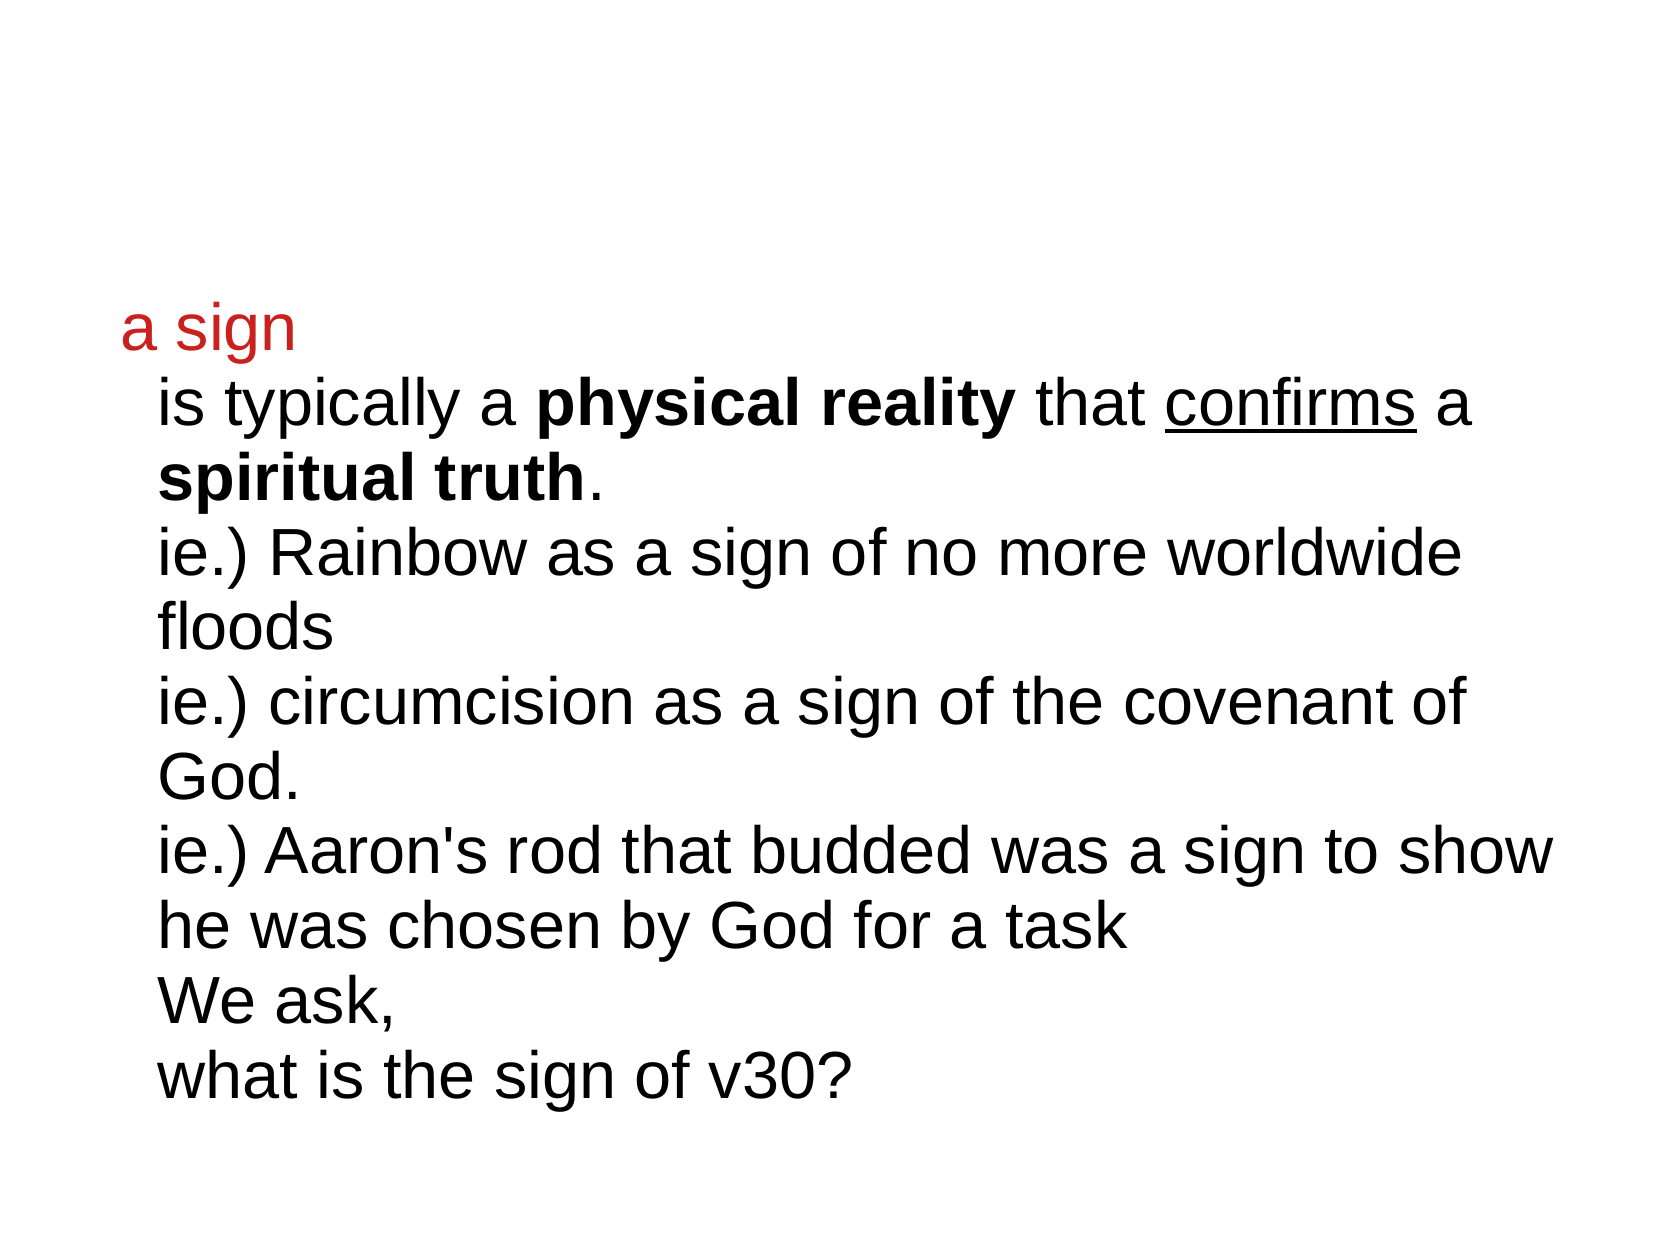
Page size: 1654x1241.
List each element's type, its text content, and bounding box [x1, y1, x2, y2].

list a sign is typically a physical reality that confirms a spiritual truth. ie.) Rainbow as a sign of no more worldwide floods ie.) circumcision as a sign of the covenant of God. ie.) Aaron's rod that budded was a sign to show he was chosen by God for a task We ask, what is the sign of v30? [82, 290, 1571, 1010]
